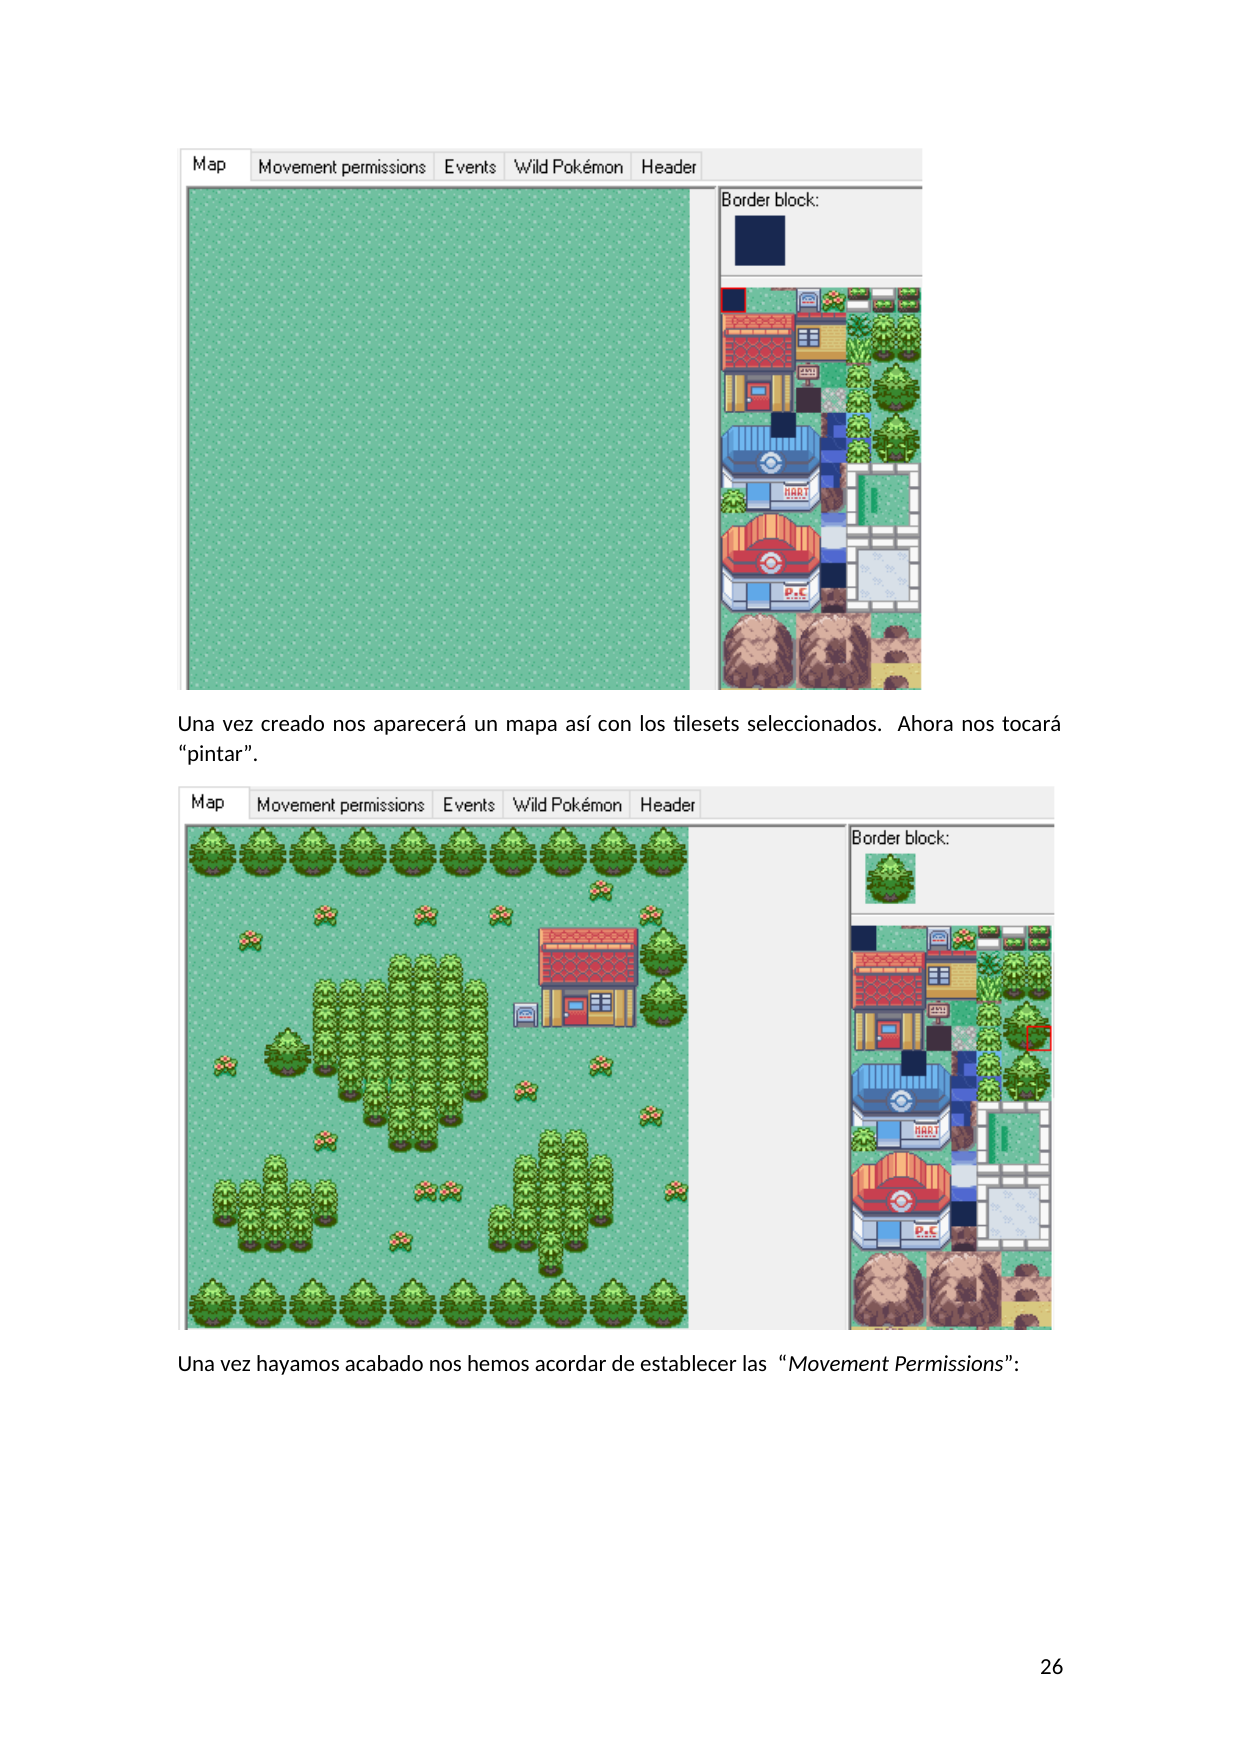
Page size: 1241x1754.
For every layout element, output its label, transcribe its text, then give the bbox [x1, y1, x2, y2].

picture [177, 147, 923, 690]
picture [177, 785, 1055, 1330]
text Una vez hayamos acabado nos hemos acordar de establecer las “Movement Permissions”: [177, 1349, 1063, 1377]
text Una vez creado nos aparecerá un mapa así con los tilesets seleccionados. Ahora nos tocará “pintar”. [177, 709, 1063, 767]
